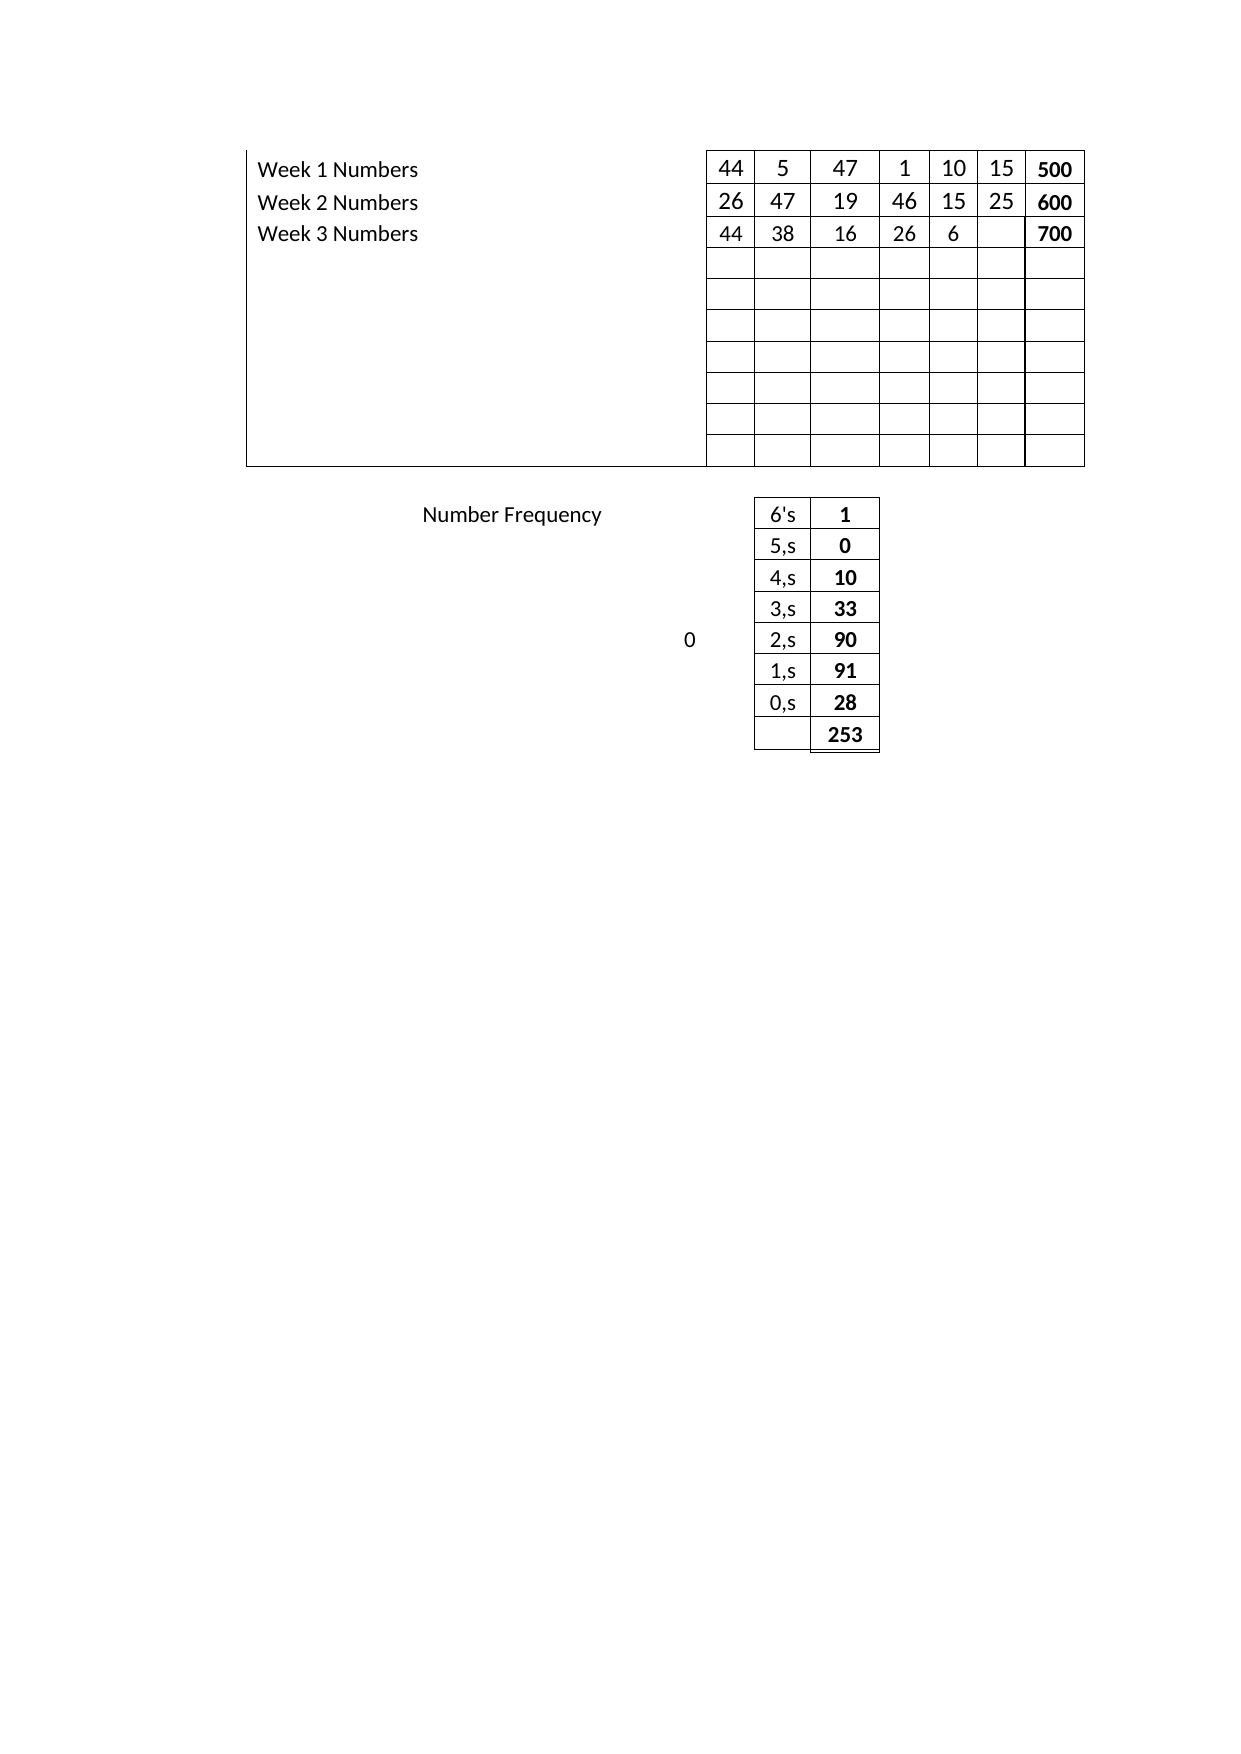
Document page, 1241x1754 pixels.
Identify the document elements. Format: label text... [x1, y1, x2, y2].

table_cell Week 3 Numbers [247, 216, 706, 247]
table_cell [707, 404, 754, 434]
table_cell [246, 591, 317, 622]
table_cell [160, 150, 246, 183]
table_cell [811, 342, 879, 372]
table_cell [1025, 528, 1084, 559]
table_cell 700 [1026, 217, 1084, 247]
table_cell 0,s [755, 685, 810, 716]
table_cell [160, 466, 246, 497]
table_cell [1026, 373, 1084, 403]
table_cell [880, 653, 929, 684]
table_cell [811, 279, 879, 309]
table_cell [1085, 403, 1183, 434]
table_cell [317, 653, 707, 684]
table_cell [930, 342, 977, 372]
table_cell 10 [811, 560, 879, 591]
table_cell [880, 716, 929, 748]
table_cell [930, 310, 977, 341]
table_cell 15 [978, 151, 1025, 183]
table_cell 1 [880, 151, 929, 183]
table_cell [160, 559, 246, 591]
table_cell [1084, 622, 1183, 653]
table_cell 44 [707, 217, 754, 247]
table_cell [1085, 341, 1183, 372]
table_cell [977, 467, 1025, 497]
table_cell [880, 248, 929, 278]
table_cell 15 [930, 184, 977, 216]
table_cell [811, 435, 879, 466]
table_cell 90 [811, 623, 879, 653]
table_cell 6's [755, 498, 810, 528]
table_cell [930, 248, 977, 278]
table_cell [160, 653, 246, 684]
table_cell [978, 279, 1024, 309]
table_cell 3,s [755, 592, 810, 622]
table_cell 10 [930, 151, 977, 183]
table_cell [246, 559, 317, 591]
table_cell 0 [811, 529, 879, 559]
table_cell [929, 497, 977, 528]
table_cell [707, 310, 754, 341]
table_cell [755, 467, 811, 497]
table_cell [160, 372, 246, 403]
table_cell [880, 497, 929, 528]
table_cell 47 [755, 184, 810, 216]
table_cell [246, 528, 317, 559]
table_cell [755, 248, 810, 278]
table_cell [978, 310, 1024, 341]
table_cell 38 [755, 217, 810, 247]
table_cell [707, 528, 754, 559]
table_cell [978, 342, 1024, 372]
table_cell 6 [930, 217, 977, 247]
table_cell [1025, 559, 1084, 591]
table_cell [707, 497, 754, 528]
table_cell [1026, 279, 1084, 309]
table_cell [880, 622, 929, 653]
table_cell [1085, 278, 1183, 309]
table_cell [707, 684, 754, 716]
table_cell [1084, 591, 1183, 622]
table_cell [1025, 467, 1084, 497]
table_cell [929, 559, 977, 591]
table_cell [1026, 248, 1084, 278]
table_cell 26 [707, 184, 754, 216]
table_cell [977, 559, 1025, 591]
table_cell [160, 247, 246, 278]
table_cell 4,s [755, 560, 810, 591]
table_cell [929, 653, 977, 684]
table_cell 33 [811, 592, 879, 622]
table_cell [160, 434, 246, 466]
table_cell [247, 247, 317, 278]
table_cell [880, 373, 929, 403]
table_cell [1085, 216, 1183, 247]
table_cell [755, 404, 810, 434]
table_cell [755, 435, 810, 466]
table_cell [160, 716, 246, 748]
table_cell [1085, 372, 1183, 403]
table_cell [880, 279, 929, 309]
table_cell [880, 559, 929, 591]
table_cell [929, 467, 977, 497]
table_cell [707, 622, 754, 653]
table_cell [929, 622, 977, 653]
table_cell [755, 279, 810, 309]
table_cell [1084, 684, 1183, 716]
table_cell [755, 342, 810, 372]
table_cell [811, 310, 879, 341]
table_cell 91 [811, 654, 879, 684]
table_cell 19 [811, 184, 879, 216]
table_cell [246, 684, 317, 716]
table_cell 2,s [755, 623, 810, 653]
table_cell [160, 591, 246, 622]
table_cell [160, 497, 246, 528]
table_cell [317, 341, 706, 372]
table_cell [880, 591, 929, 622]
table_cell [929, 591, 977, 622]
table_cell [977, 653, 1025, 684]
table_cell 47 [811, 151, 879, 183]
table_cell [247, 372, 317, 403]
table_cell [1025, 716, 1084, 748]
table_cell Week 1 Numbers [247, 150, 706, 183]
table_cell [317, 434, 706, 466]
table_cell [247, 278, 317, 309]
table_cell [246, 622, 317, 653]
table_cell [317, 309, 706, 341]
table_cell [160, 278, 246, 309]
table_cell [247, 403, 317, 434]
table_cell [1084, 716, 1183, 748]
table_cell [978, 248, 1024, 278]
table_cell [880, 684, 929, 716]
table_cell [1084, 528, 1183, 559]
table_cell [930, 404, 977, 434]
table_cell 1 [811, 498, 879, 528]
table_cell Week 2 Numbers [247, 183, 706, 216]
table_cell [880, 435, 929, 466]
table_cell [977, 684, 1025, 716]
table_cell [880, 404, 929, 434]
table_cell [1085, 434, 1183, 466]
table_cell [811, 467, 879, 497]
table_cell [977, 591, 1025, 622]
table_cell [707, 248, 754, 278]
table_cell [707, 653, 754, 684]
table_cell [880, 528, 929, 559]
table_cell [707, 373, 754, 403]
table_cell [1084, 497, 1183, 528]
table_cell 600 [1026, 184, 1084, 216]
table_cell [755, 310, 810, 341]
table_cell [160, 528, 246, 559]
table_cell [978, 217, 1024, 247]
table_cell [977, 528, 1025, 559]
table_cell 5 [755, 151, 810, 183]
table_cell [1025, 591, 1084, 622]
table_cell [317, 528, 707, 559]
table_cell [160, 183, 246, 216]
table_cell 1,s [755, 654, 810, 684]
table_cell [1025, 653, 1084, 684]
table_cell [811, 373, 879, 403]
table_cell [977, 716, 1025, 748]
table_cell [880, 342, 929, 372]
table_cell [247, 434, 317, 466]
table_cell 46 [880, 184, 929, 216]
table_cell Number Frequency [317, 497, 707, 528]
table_cell 44 [707, 151, 754, 183]
table_cell 25 [978, 184, 1025, 216]
table_cell [317, 278, 706, 309]
table_cell [755, 717, 810, 748]
table_cell [755, 373, 810, 403]
table_cell [1026, 310, 1084, 341]
table_cell [246, 497, 317, 528]
table_cell [929, 528, 977, 559]
table_cell [1025, 622, 1084, 653]
table_cell [317, 591, 707, 622]
table_cell [707, 342, 754, 372]
table_cell [1025, 497, 1084, 528]
table_cell [1026, 342, 1084, 372]
table_cell [317, 372, 706, 403]
table_cell [929, 684, 977, 716]
table_cell [929, 716, 977, 748]
table_cell [317, 716, 707, 748]
table_cell [1026, 435, 1084, 466]
table_cell [707, 716, 754, 748]
table_cell 500 [1026, 151, 1084, 183]
table_cell [1025, 684, 1084, 716]
table_cell [977, 622, 1025, 653]
table_cell [707, 591, 754, 622]
table_cell [880, 310, 929, 341]
table_cell [707, 279, 754, 309]
table_cell [160, 684, 246, 716]
table_cell [246, 653, 317, 684]
table_cell [160, 216, 246, 247]
table_cell [879, 467, 929, 497]
table_cell [317, 559, 707, 591]
table_cell [977, 497, 1025, 528]
table_cell [317, 684, 707, 716]
table_cell [247, 309, 317, 341]
table_cell [1084, 653, 1183, 684]
table_cell [707, 559, 754, 591]
table_cell [1085, 183, 1183, 216]
table_cell [317, 467, 707, 497]
table_cell 16 [811, 217, 879, 247]
table_cell [707, 435, 754, 466]
table_cell [707, 467, 754, 497]
table_cell [811, 248, 879, 278]
table_cell [811, 404, 879, 434]
table_cell 0 [317, 622, 707, 653]
table_cell [930, 279, 977, 309]
table_cell [160, 622, 246, 653]
table_cell [1085, 309, 1183, 341]
table_cell [160, 309, 246, 341]
table_cell [1084, 559, 1183, 591]
table_cell [978, 373, 1024, 403]
table_cell [978, 435, 1024, 466]
table_cell 5,s [755, 529, 810, 559]
table_cell [246, 467, 317, 497]
table_cell [160, 341, 246, 372]
table_cell [930, 435, 977, 466]
table_cell [1084, 466, 1183, 497]
table_cell [247, 341, 317, 372]
table_cell [317, 403, 706, 434]
table_cell 28 [811, 685, 879, 716]
table_cell [1026, 404, 1084, 434]
table_cell 26 [880, 217, 929, 247]
table_cell [160, 403, 246, 434]
table_cell [1085, 247, 1183, 278]
table_cell [978, 404, 1024, 434]
table_cell [317, 247, 706, 278]
table_cell [246, 716, 317, 748]
table_cell 253 [811, 717, 879, 748]
table_cell [1085, 150, 1183, 183]
table_cell [930, 373, 977, 403]
